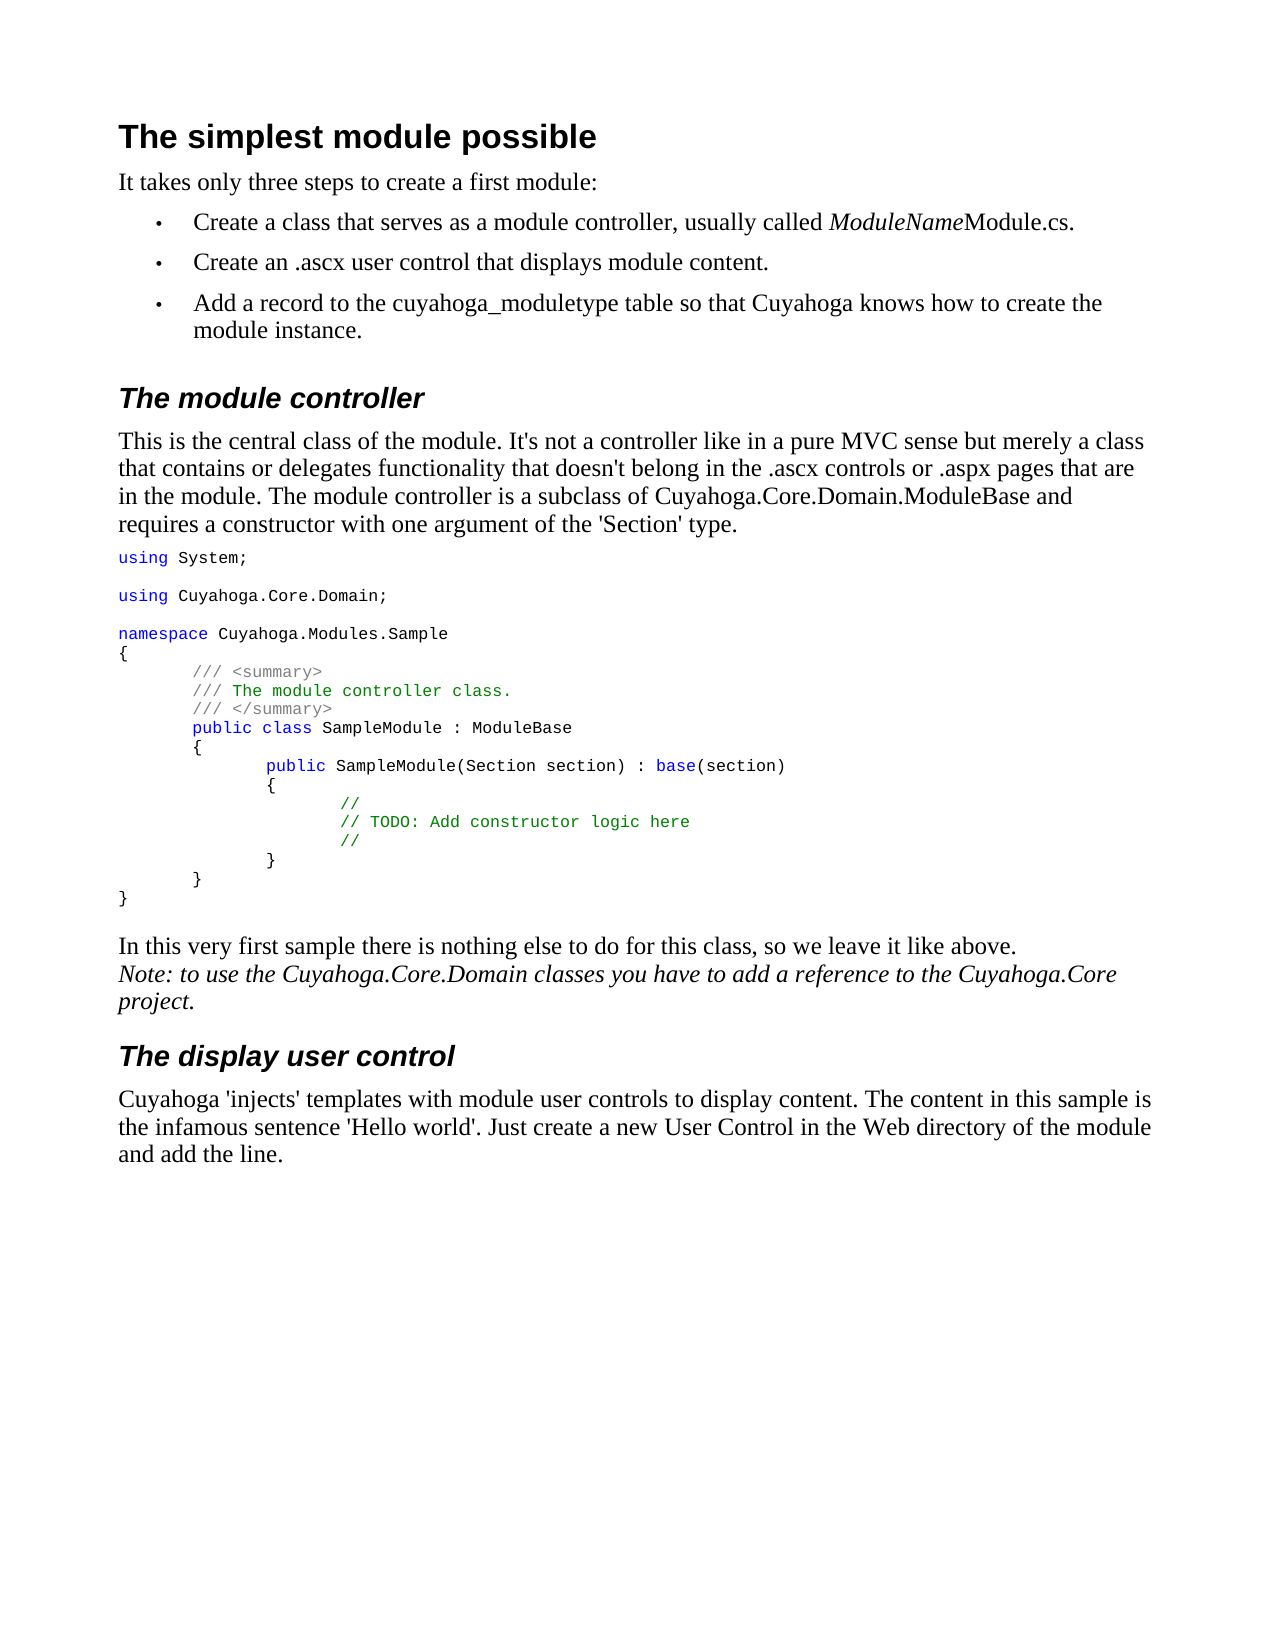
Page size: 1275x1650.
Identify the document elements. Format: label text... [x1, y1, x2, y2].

text // TODO: Add constructor logic here [118, 814, 1157, 833]
text // [118, 795, 1157, 814]
text using System; [118, 550, 1157, 569]
text { [118, 776, 1157, 795]
text Cuyahoga 'injects' templates with module user controls to display content. The content in this sample is the infamous sentence 'Hello world'. Just create a new User Control in the Web directory of the module and add the line. [118, 1085, 1157, 1168]
text public class SampleModule : ModuleBase [118, 720, 1157, 739]
text It takes only three steps to create a first module: [118, 168, 1157, 196]
text { [118, 739, 1157, 757]
text /// <summary> [118, 663, 1157, 682]
text } [118, 889, 1157, 908]
subtitle The module controller [118, 382, 1157, 414]
text } [118, 871, 1157, 889]
text /// The module controller class. [118, 682, 1157, 701]
text // [118, 833, 1157, 852]
text public SampleModule(Section section) : base(section) [118, 757, 1157, 776]
subtitle The display user control [118, 1040, 1157, 1073]
text In this very first sample there is nothing else to do for this class, so we leave it like above. [118, 932, 1157, 960]
subtitle The simplest module possible [118, 118, 1157, 156]
text /// </summary> [118, 701, 1157, 720]
text using Cuyahoga.Core.Domain; [118, 588, 1157, 607]
list Add a record to the cuyahoga_moduletype table so that Cuyahoga knows how to create the module instance. [156, 289, 1157, 344]
text namespace Cuyahoga.Modules.Sample [118, 626, 1157, 644]
text Note: to use the Cuyahoga.Core.Domain classes you have to add a reference to the Cuyahoga.Core project. [118, 960, 1157, 1015]
text This is the central class of the module. It's not a controller like in a pure MVC sense but merely a class that contains or delegates functionality that doesn't belong in the .ascx controls or .aspx pages that are in the module. The module controller is a subclass of Cuyahoga.Core.Domain.ModuleBase and requires a constructor with one argument of the 'Section' type. [118, 427, 1157, 538]
list Create a class that serves as a module controller, usually called ModuleNameModule.cs. [156, 208, 1157, 236]
list Create an .ascx user control that displays module content. [156, 248, 1157, 276]
text { [118, 644, 1157, 663]
text } [118, 852, 1157, 871]
